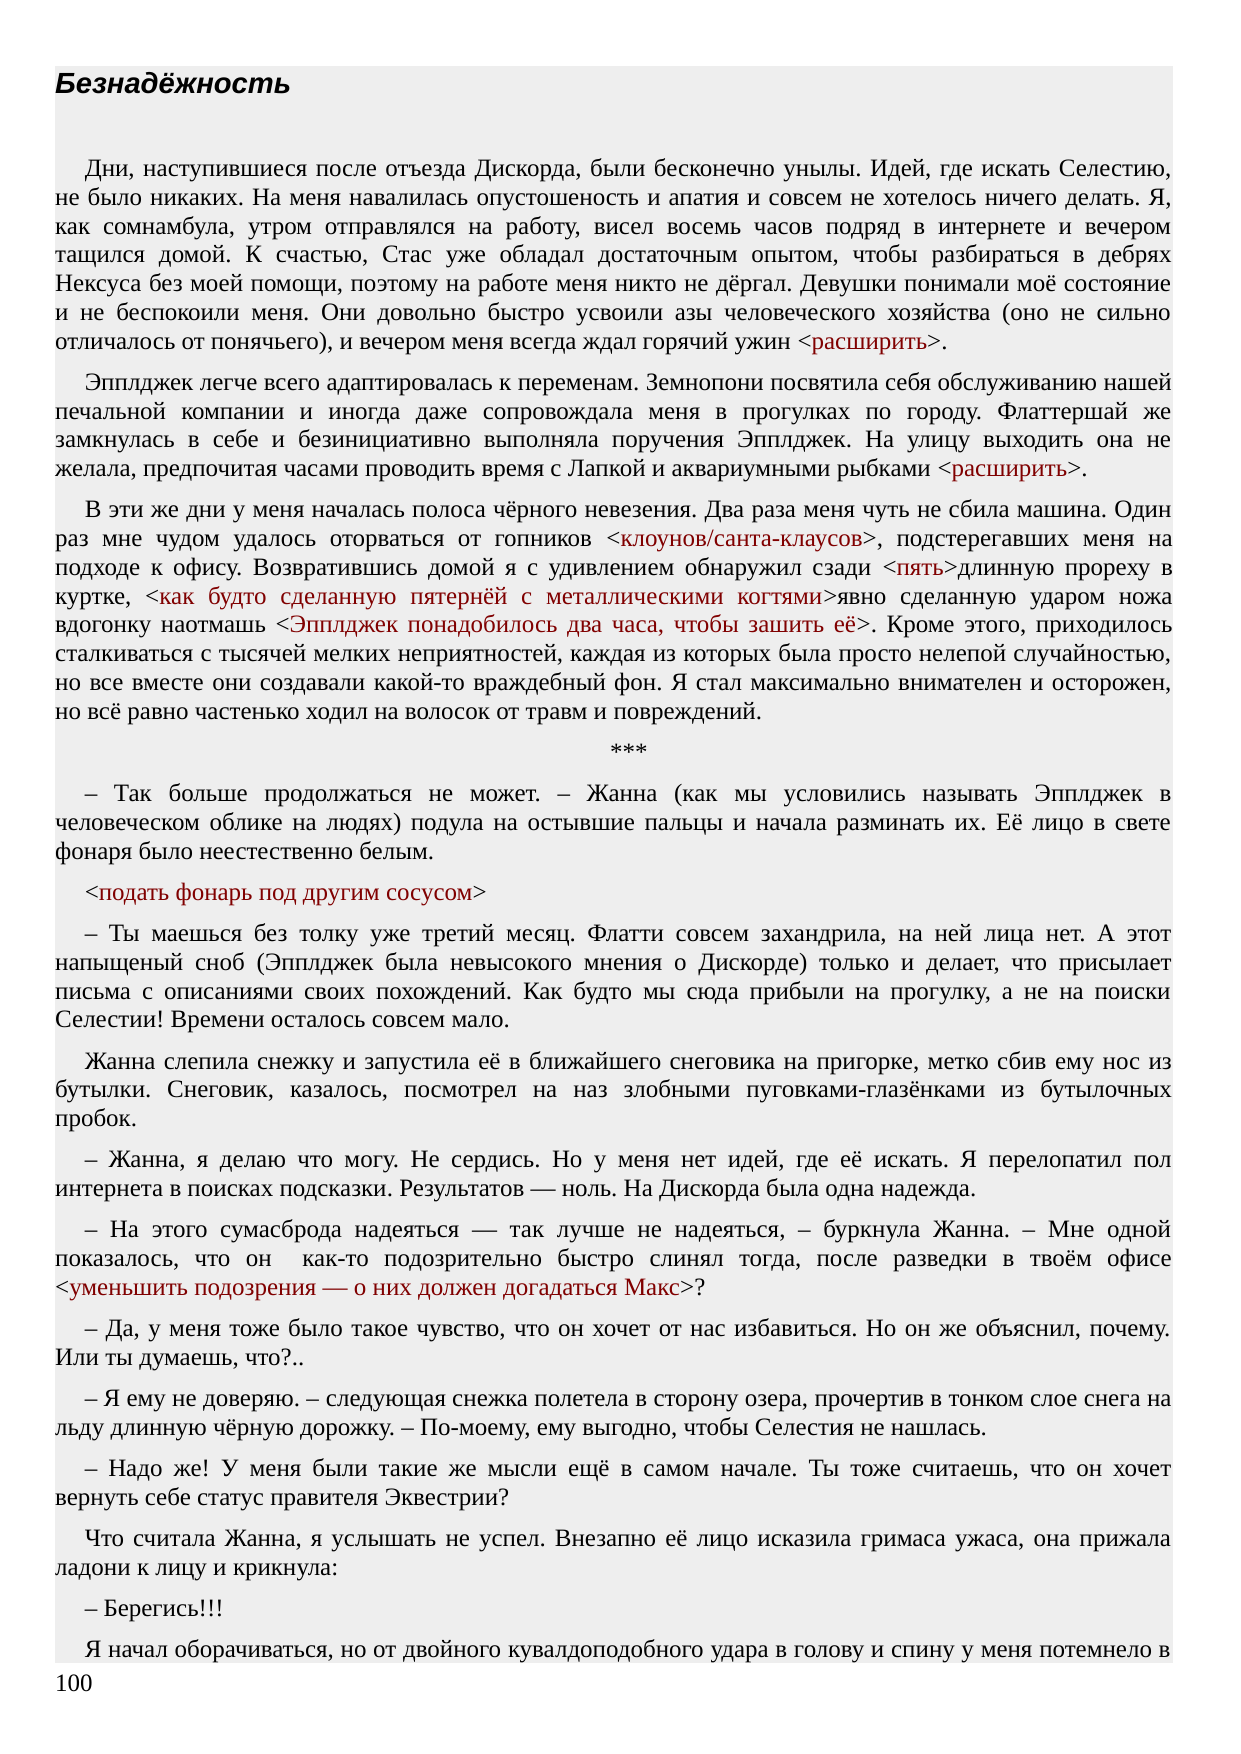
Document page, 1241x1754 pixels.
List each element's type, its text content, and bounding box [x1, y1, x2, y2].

subtitle Безнадёжность [55, 66, 1173, 99]
text *** [55, 737, 1173, 766]
text – Да, у меня тоже было такое чувство, что он хочет от нас избавиться. Но он же объяснил, почему. Или ты думаешь, что?.. [55, 1313, 1173, 1371]
text – Берегись!!! [55, 1593, 1173, 1622]
text – Я ему не доверяю. – следующая снежка полетела в сторону озера, прочертив в тонком слое снега на льду длинную чёрную дорожку. – По-моему, ему выгодно, чтобы Селестия не нашлась. [55, 1383, 1173, 1441]
text В эти же дни у меня началась полоса чёрного невезения. Два раза меня чуть не сбила машина. Один раз мне чудом удалось оторваться от гопников <клоунов/санта-клаусов>, подстерегавших меня на подходе к офису. Возвратившись домой я с удивлением обнаружил сзади <пять>длинную прореху в куртке, <как будто сделанную пятернёй с металлическими когтями>явно сделанную ударом ножа вдогонку наотмашь <Эпплджек понадобилось два часа, чтобы зашить её>. Кроме этого, приходилось сталкиваться с тысячей мелких неприятностей, каждая из которых была просто нелепой случайностью, но все вместе они создавали какой-то враждебный фон. Я стал максимально внимателен и осторожен, но всё равно частенько ходил на волосок от травм и повреждений. [55, 494, 1173, 724]
text – Жанна, я делаю что могу. Не сердись. Но у меня нет идей, где её искать. Я перелопатил пол интернета в поисках подсказки. Результатов — ноль. На Дискорда была одна надежда. [55, 1144, 1173, 1202]
text – Ты маешься без толку уже третий месяц. Флатти совсем захандрила, на ней лица нет. А этот напыщеный сноб (Эпплджек была невысокого мнения о Дискорде) только и делает, что присылает письма с описаниями своих похождений. Как будто мы сюда прибыли на прогулку, а не на поиски Селестии! Времени осталось совсем мало. [55, 918, 1173, 1033]
text Дни, наступившиеся после отъезда Дискорда, были бесконечно унылы. Идей, где искать Селестию, не было никаких. На меня навалилась опустошеность и апатия и совсем не хотелось ничего делать. Я, как сомнамбула, утром отправлялся на работу, висел восемь часов подряд в интернете и вечером тащился домой. К счастью, Стас уже обладал достаточным опытом, чтобы разбираться в дебрях Нексуса без моей помощи, поэтому на работе меня никто не дёргал. Девушки понимали моё состояние и не беспокоили меня. Они довольно быстро усвоили азы человеческого хозяйства (оно не сильно отличалось от понячьего), и вечером меня всегда ждал горячий ужин <расширить>. [55, 153, 1173, 354]
text Я начал оборачиваться, но от двойного кувалдоподобного удара в голову и спину у меня потемнело в [55, 1634, 1173, 1663]
text – Так больше продолжаться не может. – Жанна (как мы условились называть Эпплджек в человеческом облике на людях) подула на остывшие пальцы и начала разминать их. Её лицо в свете фонаря было неестественно белым. [55, 778, 1173, 864]
text Что считала Жанна, я услышать не успел. Внезапно её лицо исказила гримаса ужаса, она прижала ладони к лицу и крикнула: [55, 1523, 1173, 1581]
text <подать фонарь под другим сосусом> [55, 877, 1173, 906]
text – Надо же! У меня были такие же мысли ещё в самом начале. Ты тоже считаешь, что он хочет вернуть себе статус правителя Эквестрии? [55, 1453, 1173, 1511]
text – На этого сумасброда надеяться — так лучше не надеяться, – буркнула Жанна. – Мне одной показалось, что он как-то подозрительно быстро слинял тогда, после разведки в твоём офисе <уменьшить подозрения — о них должен догадаться Макс>? [55, 1214, 1173, 1301]
text Жанна слепила снежку и запустила её в ближайшего снеговика на пригорке, метко сбив ему нос из бутылки. Снеговик, казалось, посмотрел на наз злобными пуговками-глазёнками из бутылочных пробок. [55, 1046, 1173, 1132]
text Эпплджек легче всего адаптировалась к переменам. Земнопони посвятила себя обслуживанию нашей печальной компании и иногда даже сопровождала меня в прогулках по городу. Флаттершай же замкнулась в себе и безинициативно выполняла поручения Эпплджек. На улицу выходить она не желала, предпочитая часами проводить время с Лапкой и аквариумными рыбками <расширить>. [55, 367, 1173, 482]
